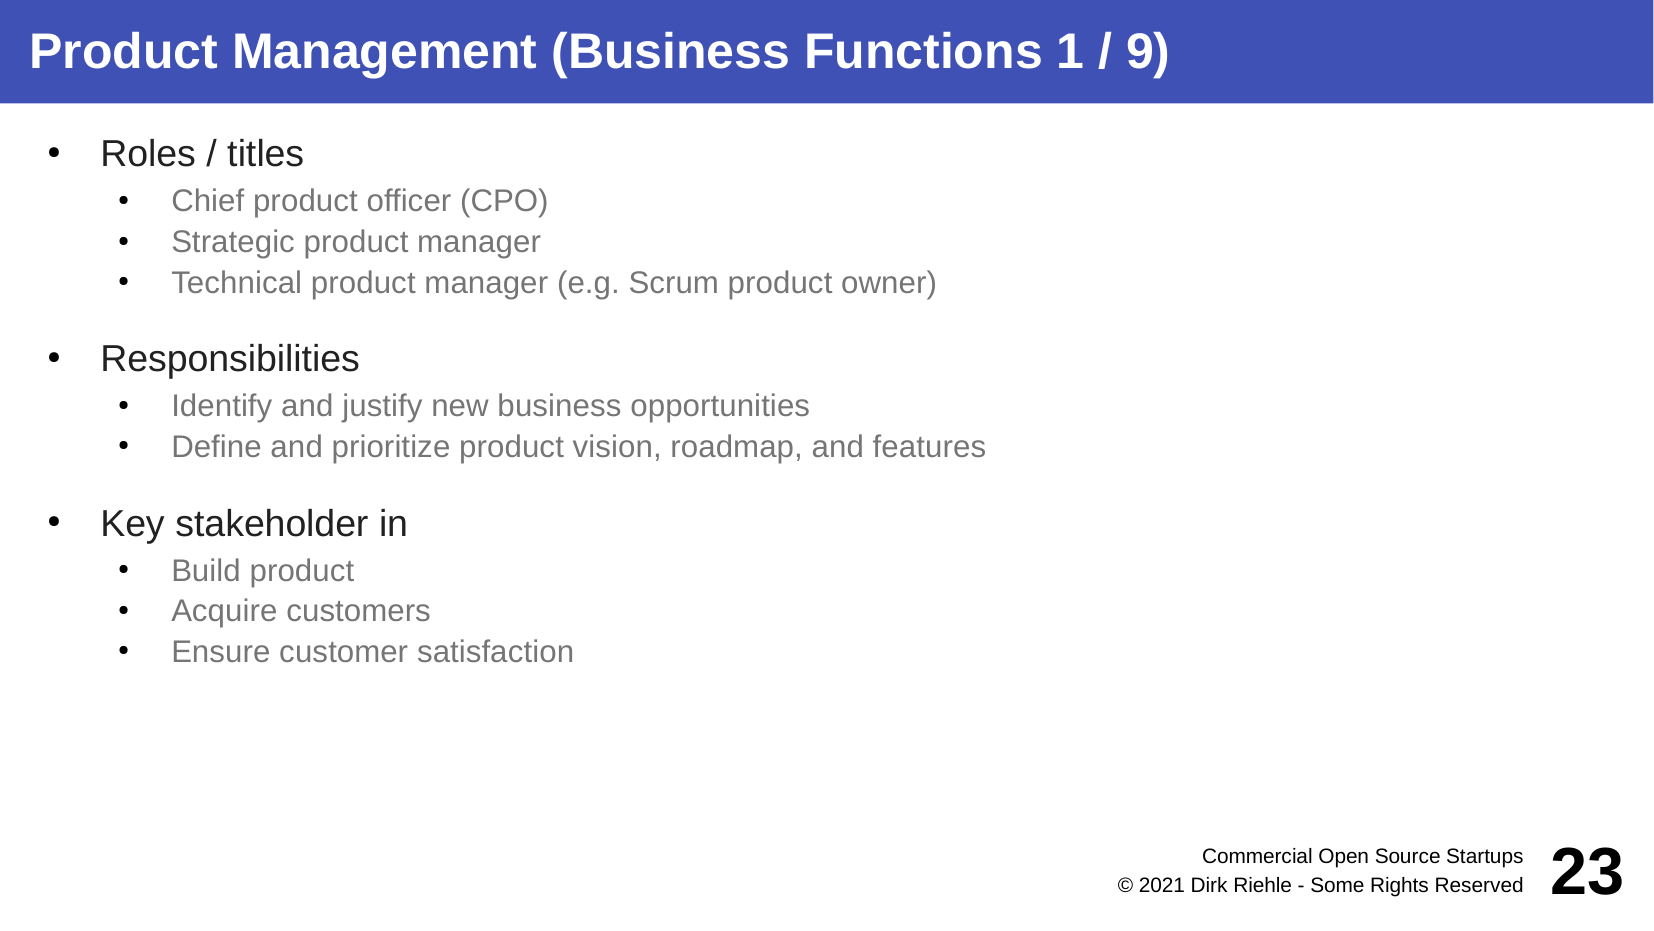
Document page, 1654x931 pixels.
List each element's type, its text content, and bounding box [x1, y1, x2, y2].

list Roles / titles Chief product officer (CPO) Strategic product manager Technical product manager (e.g. Scrum product owner) Responsibilities Identify and justify new business opportunities Define and prioritize product vision, roadmap, and features Key stakeholder in Build product Acquire customers Ensure customer satisfaction [29, 132, 1625, 813]
title Product Management (Business Functions 1 / 9) [0, 0, 1654, 104]
